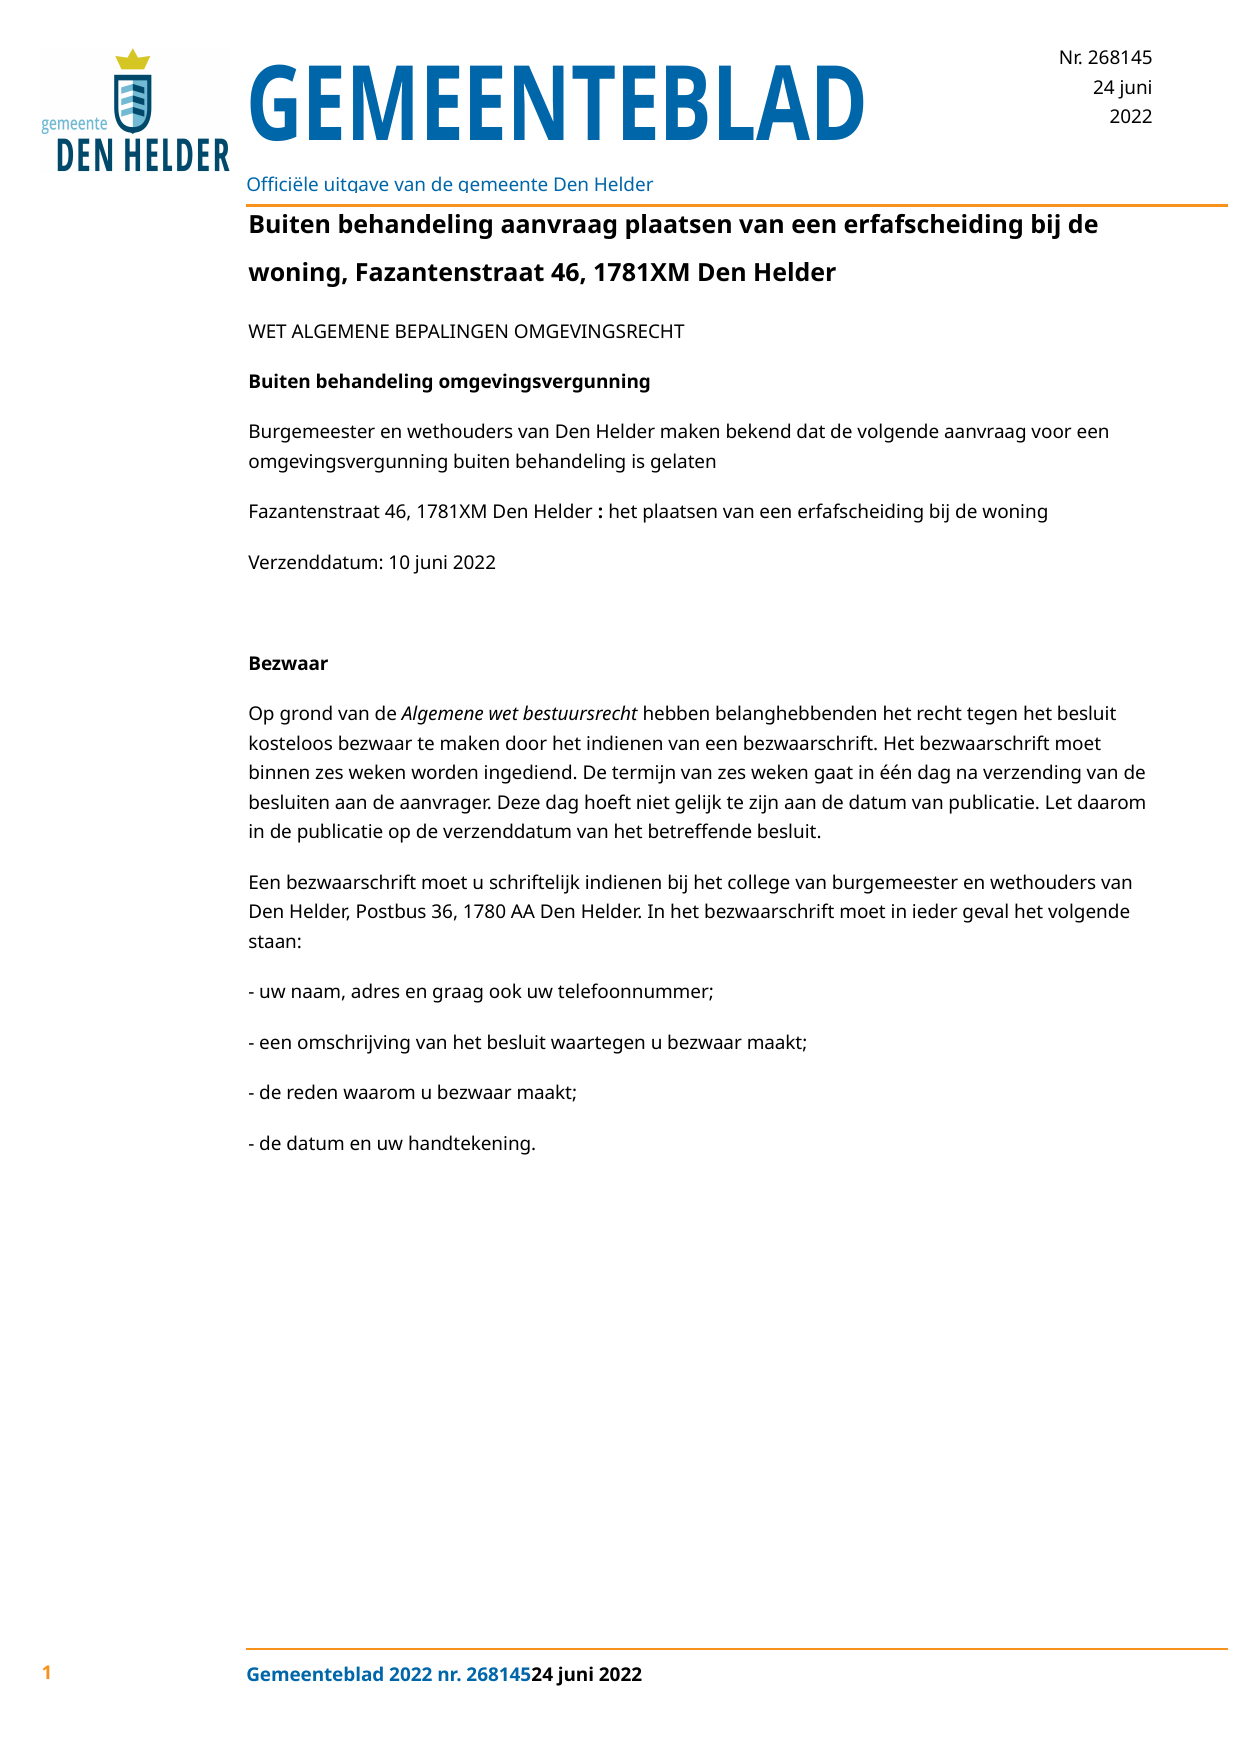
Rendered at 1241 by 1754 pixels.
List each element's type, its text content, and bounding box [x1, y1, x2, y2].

text Bezwaar [248, 650, 1152, 676]
picture [100, 154, 106, 172]
text - de datum en uw handtekening. [248, 1130, 1152, 1156]
text Verzenddatum: 10 juni 2022 [248, 549, 1152, 575]
picture [130, 157, 135, 172]
text Buiten behandeling omgevingsvergunning [248, 368, 1152, 394]
text - een omschrijving van het besluit waartegen u bezwaar maakt; [248, 1029, 1152, 1055]
text Fazantenstraat 46, 1781XM Den Helder : het plaatsen van een erfafscheiding bij de woning [248, 499, 1152, 524]
text - uw naam, adres en graag ook uw telefoonnummer; [248, 979, 1152, 1004]
picture [182, 144, 187, 165]
text Buiten behandeling aanvraag plaatsen van een erfafscheiding bij de woning, Fazantenstraat 46, 1781XM Den Helder [248, 207, 1152, 288]
picture [41, 47, 231, 172]
text Burgemeester en wethouders van Den Helder maken bekend dat de volgende aanvraag voor een omgevingsvergunning buiten behandeling is gelaten [248, 419, 1152, 474]
picture [63, 144, 68, 165]
text - de reden waarom u bezwaar maakt; [248, 1079, 1152, 1105]
text Op grond van de Algemene wet bestuursrecht hebben belanghebbenden het recht tegen het besluit kosteloos bezwaar te maken door het indienen van een bezwaarschrift. Het bezwaarschrift moet binnen zes weken worden ingediend. De termijn van zes weken gaat in één dag na verzending van de besluiten aan de aanvrager. Deze dag hoeft niet gelijk te zijn aan de datum van publicatie. Let daarom in de publicatie op de verzenddatum van het betreffende besluit. [248, 700, 1152, 844]
picture [220, 160, 224, 172]
text Een bezwaarschrift moet u schriftelijk indienen bij het college van burgemeester en wethouders van Den Helder, Postbus 36, 1780 AA Den Helder. In het bezwaarschrift moet in ieder geval het volgende staan: [248, 869, 1152, 954]
text WET ALGEMENE BEPALINGEN OMGEVINGSRECHT [248, 318, 1152, 344]
